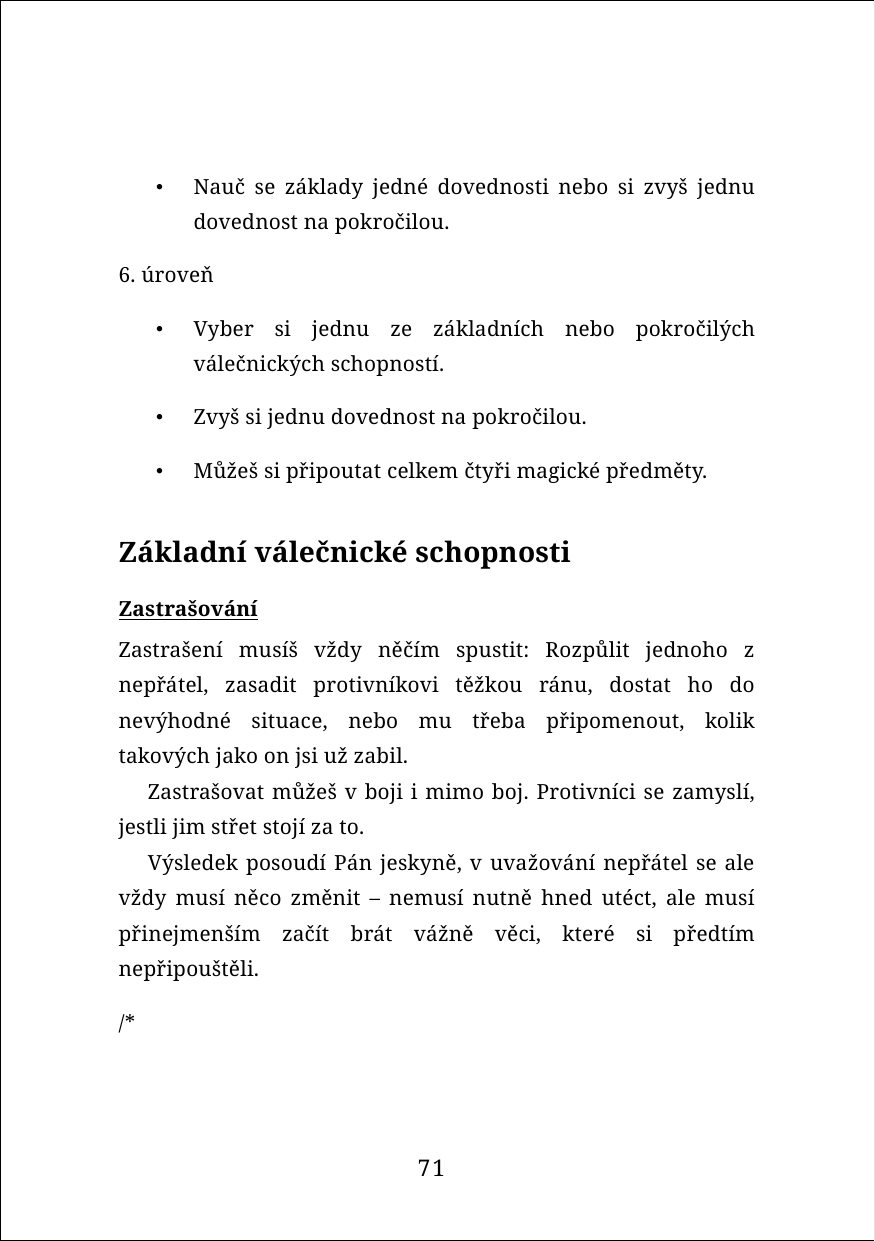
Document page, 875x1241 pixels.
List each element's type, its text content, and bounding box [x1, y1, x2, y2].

text Zastrašení musíš vždy něčím spustit: Rozpůlit jednoho z nepřátel, zasadit protivníkovi těžkou ránu, dostat ho do nevýhodné situace, nebo mu třeba připomenout, kolik takových jako on jsi už zabil. Zastrašovat můžeš v boji i mimo boj. Protivníci se zamyslí, jestli jim střet stojí za to. Výsledek posoudí Pán jeskyně, v uvažování nepřátel se ale vždy musí něco změnit – nemusí nutně hned utéct, ale musí přinejmenším začít brát vážně věci, které si předtím nepřipouštěli. [118, 635, 756, 983]
list Nauč se základy jedné dovednosti nebo si zvyš jednu dovednost na pokročilou. [156, 172, 756, 236]
list Zvyš si jednu dovednost na pokročilou. [156, 402, 756, 431]
list Můžeš si připoutat celkem čtyři magické předměty. [156, 456, 756, 484]
list Vyber si jednu ze základních nebo pokročilých válečnických schopností. [156, 314, 756, 378]
text /* [118, 1008, 756, 1036]
text 6. úroveň [118, 261, 756, 289]
subtitle Základní válečnické schopnosti [118, 533, 756, 571]
subtitle Zastrašování [118, 594, 756, 623]
